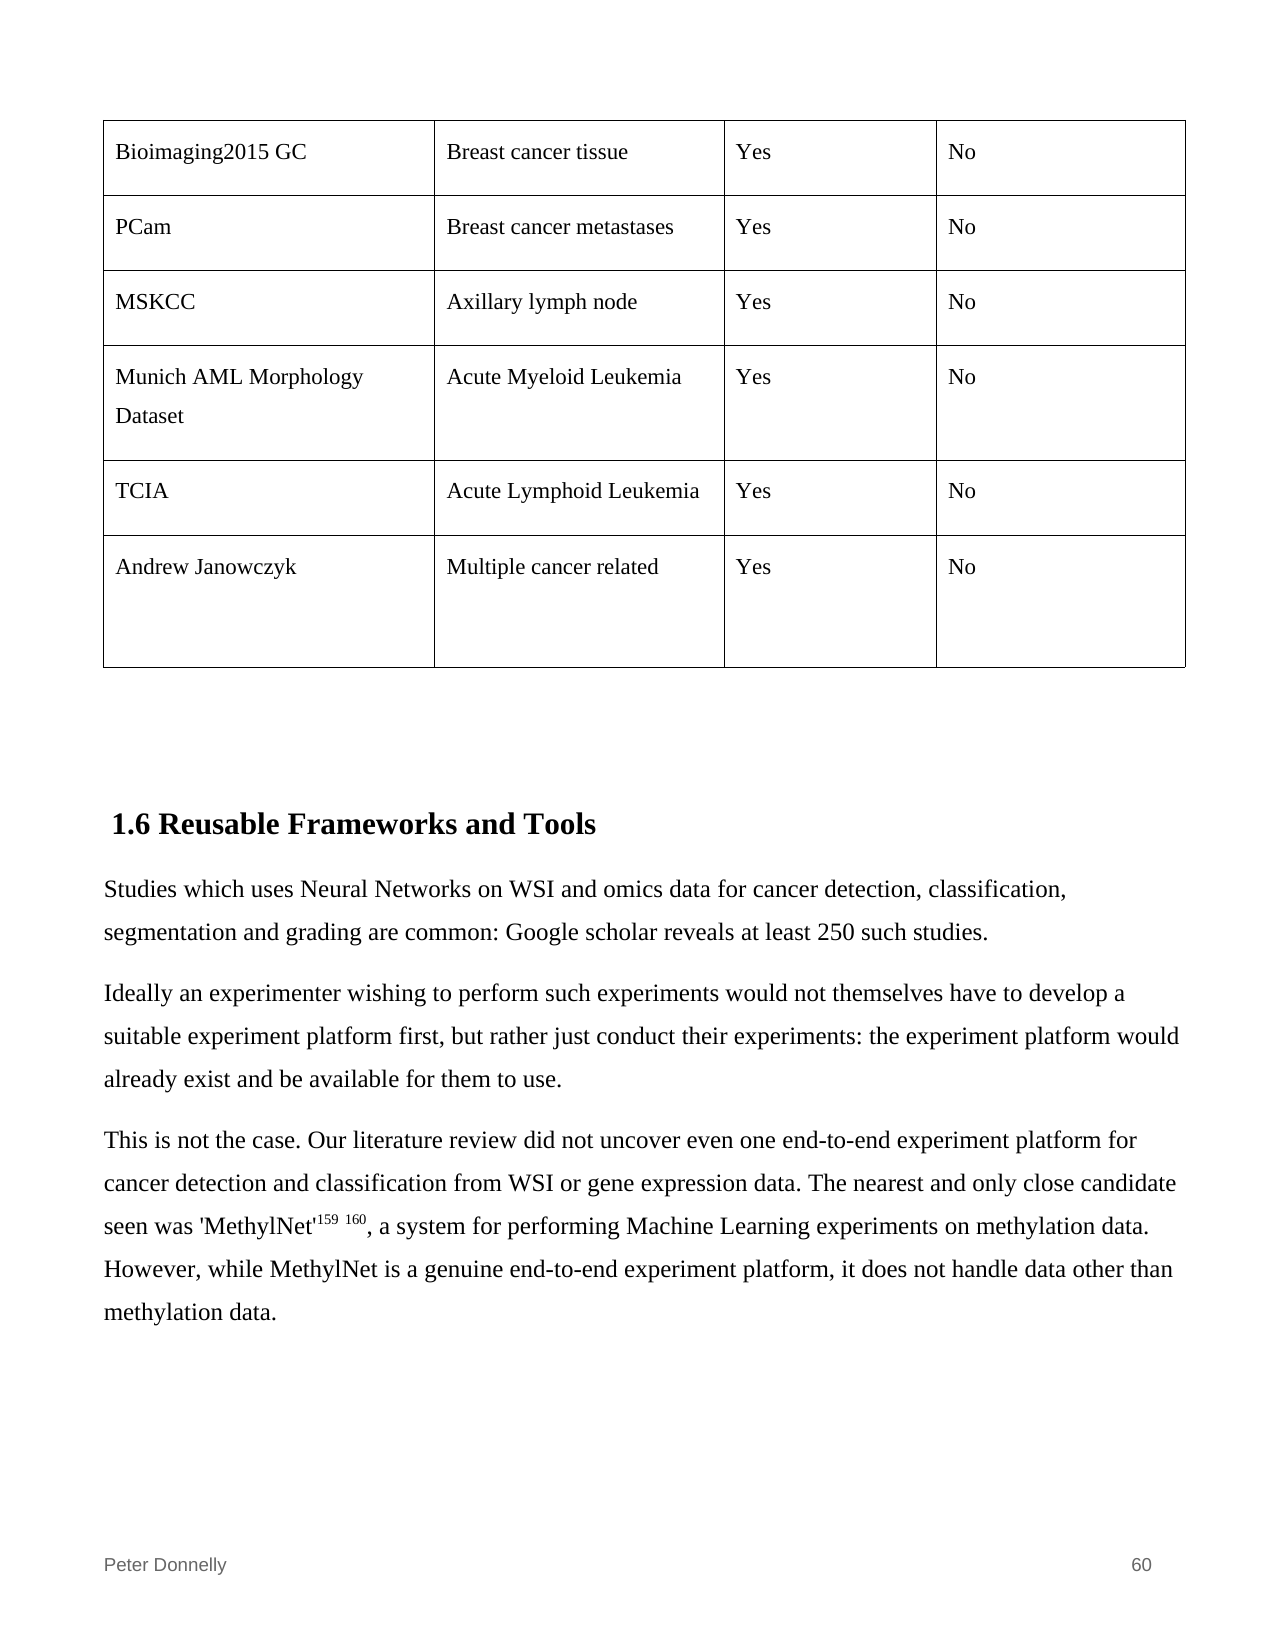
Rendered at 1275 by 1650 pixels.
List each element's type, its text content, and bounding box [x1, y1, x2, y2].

table_cell Axillary lymph node [435, 271, 724, 345]
table_cell No [937, 461, 1185, 535]
table_cell Yes [725, 536, 936, 667]
text Studies which uses Neural Networks on WSI and omics data for cancer detection, classification, segmentation and grading are common: Google scholar reveals at least 250 such studies. [103, 874, 1181, 946]
table_cell Bioimaging2015 GC [104, 121, 434, 195]
table_cell Breast cancer tissue [435, 121, 724, 195]
table_cell MSKCC [104, 271, 434, 345]
table_cell Acute Lymphoid Leukemia [435, 461, 724, 535]
table_cell Yes [725, 121, 936, 195]
table_cell Yes [725, 271, 936, 345]
table_cell PCam [104, 196, 434, 270]
table_cell No [937, 346, 1185, 460]
table_cell Multiple cancer related [435, 536, 724, 667]
table_cell Acute Myeloid Leukemia [435, 346, 724, 460]
table_cell No [937, 271, 1185, 345]
text This is not the case. Our literature review did not uncover even one end-to-end experiment platform for cancer detection and classification from WSI or gene expression data. The nearest and only close candidate seen was 'MethylNet' , a system for performing Machine Learning experiments on methylation data. However, while MethylNet is a genuine end-to-end experiment platform, it does not handle data other than methylation data. [103, 1125, 1181, 1326]
table_cell Breast cancer metastases [435, 196, 724, 270]
table_cell Yes [725, 196, 936, 270]
table_cell TCIA [104, 461, 434, 535]
table_cell Munich AML Morphology Dataset [104, 346, 434, 460]
table_cell No [937, 536, 1185, 667]
table_cell Yes [725, 346, 936, 460]
table_cell No [937, 121, 1185, 195]
table_cell Yes [725, 461, 936, 535]
subtitle Reusable Frameworks and Tools [103, 805, 1181, 841]
table_cell No [937, 196, 1185, 270]
text Ideally an experimenter wishing to perform such experiments would not themselves have to develop a suitable experiment platform first, but rather just conduct their experiments: the experiment platform would already exist and be available for them to use. [103, 978, 1181, 1093]
table_cell Andrew Janowczyk [104, 536, 434, 667]
